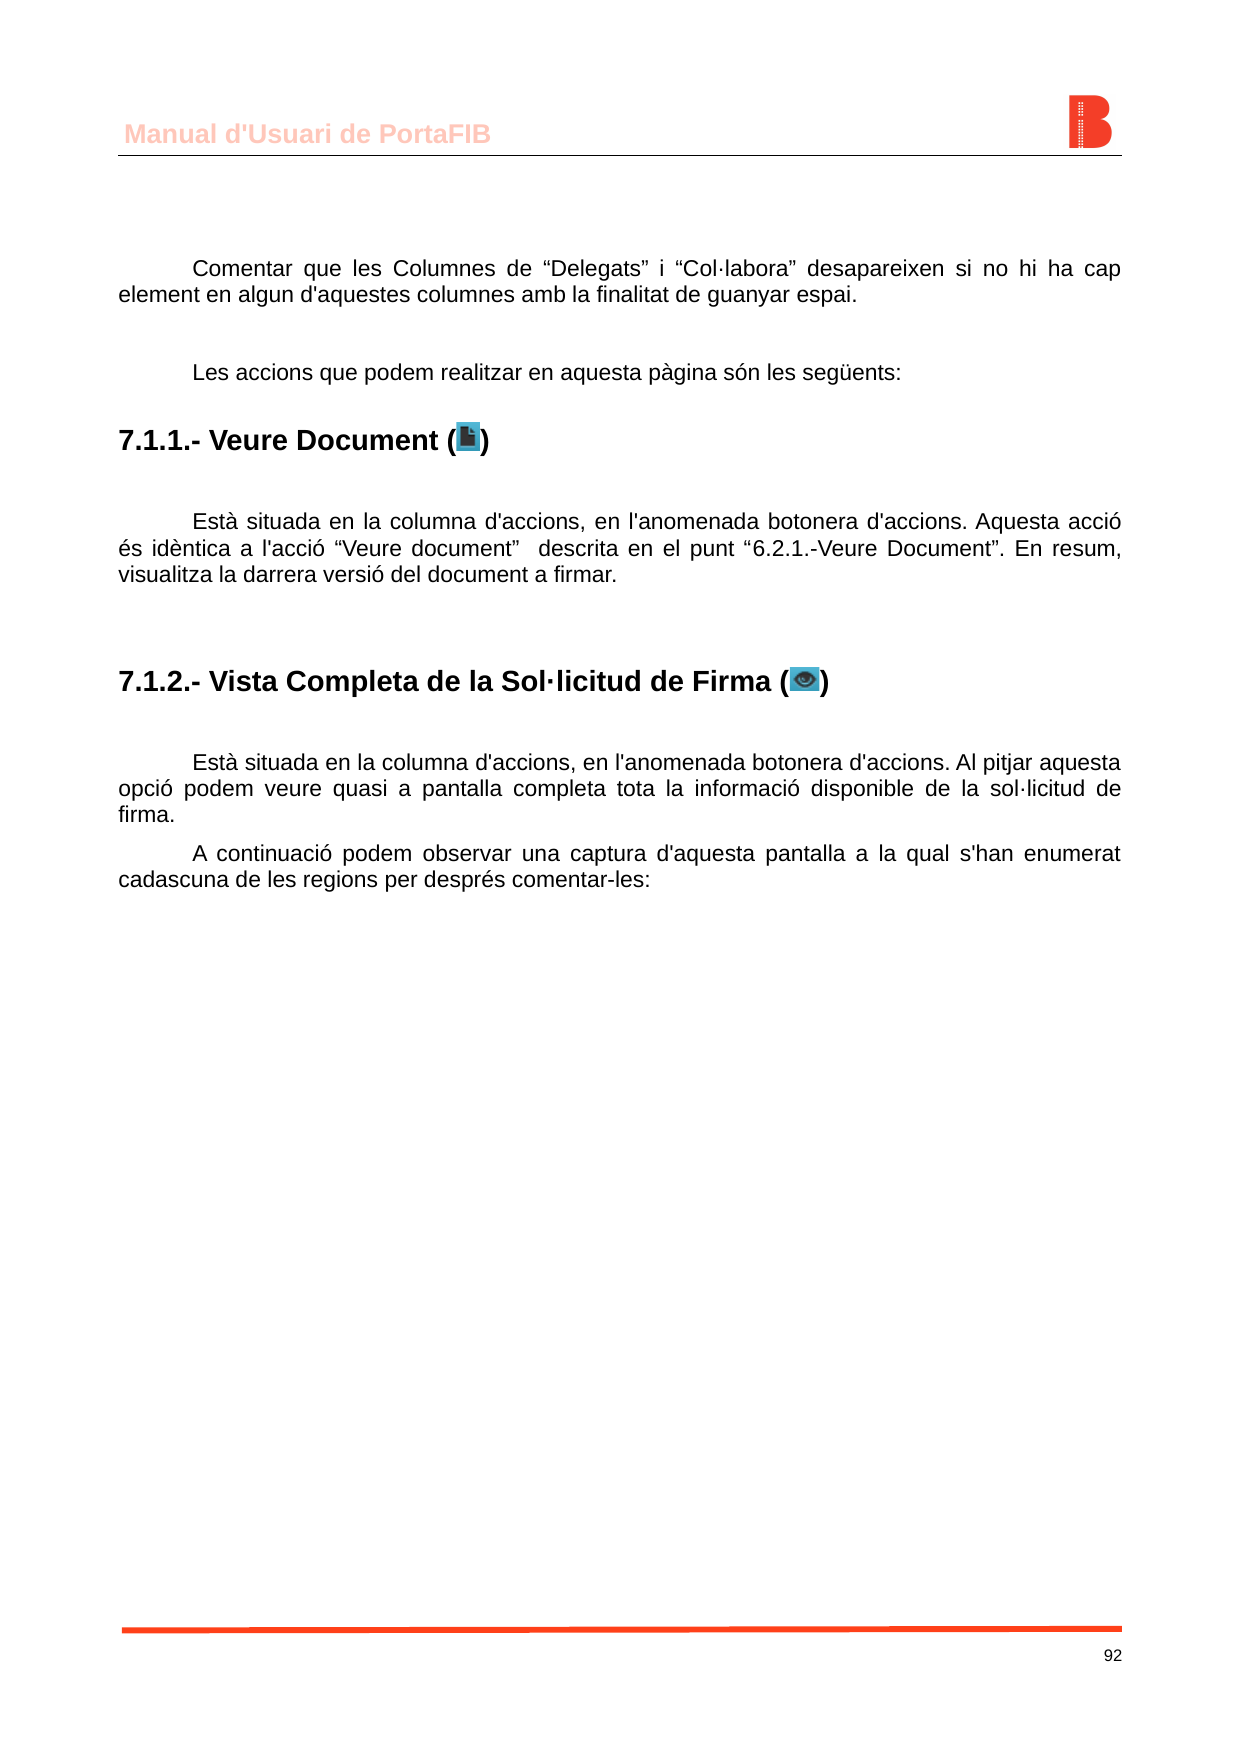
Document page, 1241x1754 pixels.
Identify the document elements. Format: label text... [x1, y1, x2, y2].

subtitle Veure Document () [118, 422, 1122, 457]
subtitle Vista Completa de la Sol·licitud de Firma () [118, 663, 1122, 697]
text A continuació podem observar una captura d'aquesta pantalla a la qual s'han enumerat cadascuna de les regions per després comentar-les: [118, 840, 1122, 893]
text Les accions que podem realitzar en aquesta pàgina són les següents: [118, 359, 1122, 385]
text Comentar que les Columnes de “Delegats” i “Col·labora” desapareixen si no hi ha cap element en algun d'aquestes columnes amb la finalitat de guanyar espai. [118, 254, 1122, 307]
text Està situada en la columna d'accions, en l'anomenada botonera d'accions. Al pitjar aquesta opció podem veure quasi a pantalla completa tota la informació disponible de la sol·licitud de firma. [118, 748, 1122, 827]
text Està situada en la columna d'accions, en l'anomenada botonera d'accions. Aquesta acció és idèntica a l'acció “Veure document” descrita en el punt “6.2.1.-Veure Document”. En resum, visualitza la darrera versió del document a firmar. [118, 508, 1122, 587]
picture [456, 422, 480, 451]
picture [789, 667, 820, 691]
picture [1063, 94, 1117, 150]
